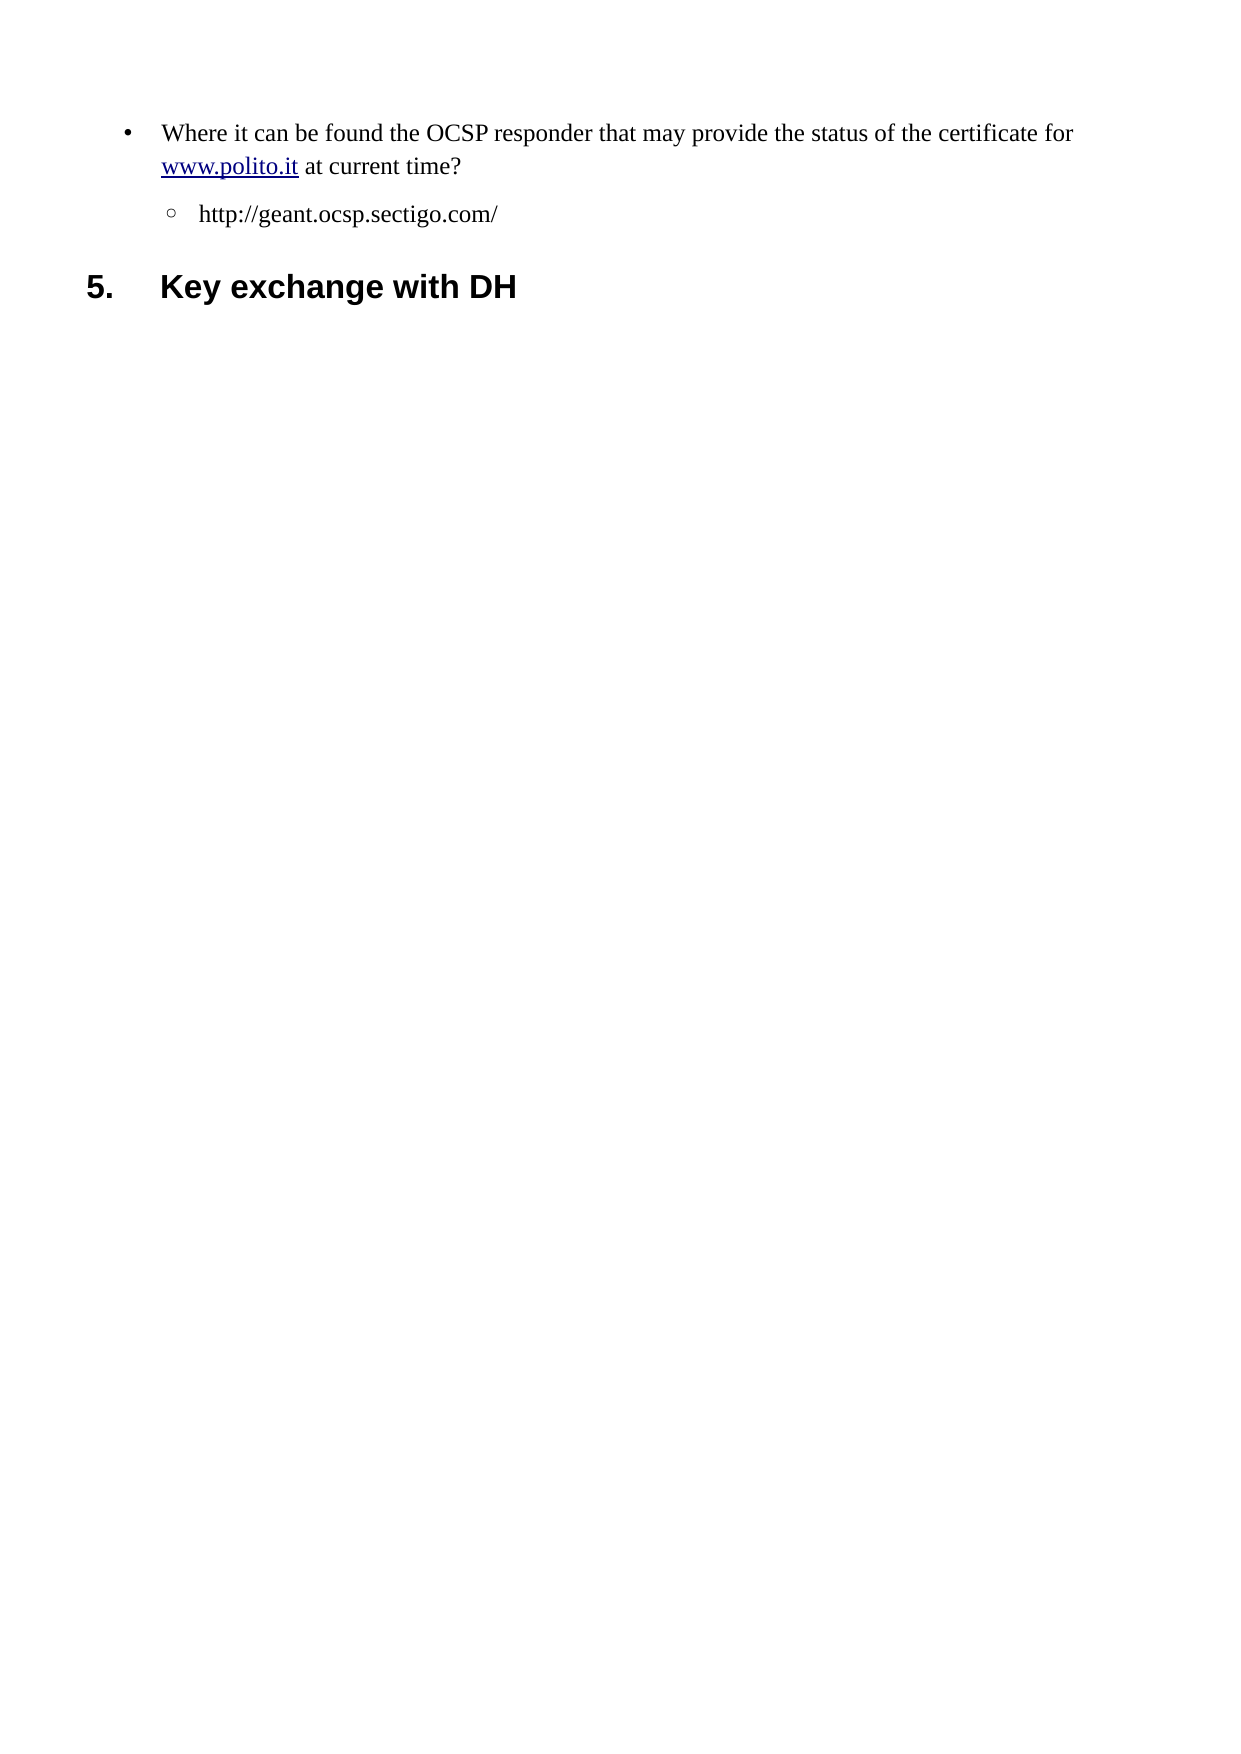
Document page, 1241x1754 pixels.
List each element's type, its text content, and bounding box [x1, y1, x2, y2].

list http://geant.ocsp.sectigo.com/ [161, 199, 1155, 227]
list Where it can be found the OCSP responder that may provide the status of the certificate for www.polito.it at current time? [123, 118, 1155, 180]
subtitle Key exchange with DH [86, 267, 1155, 306]
